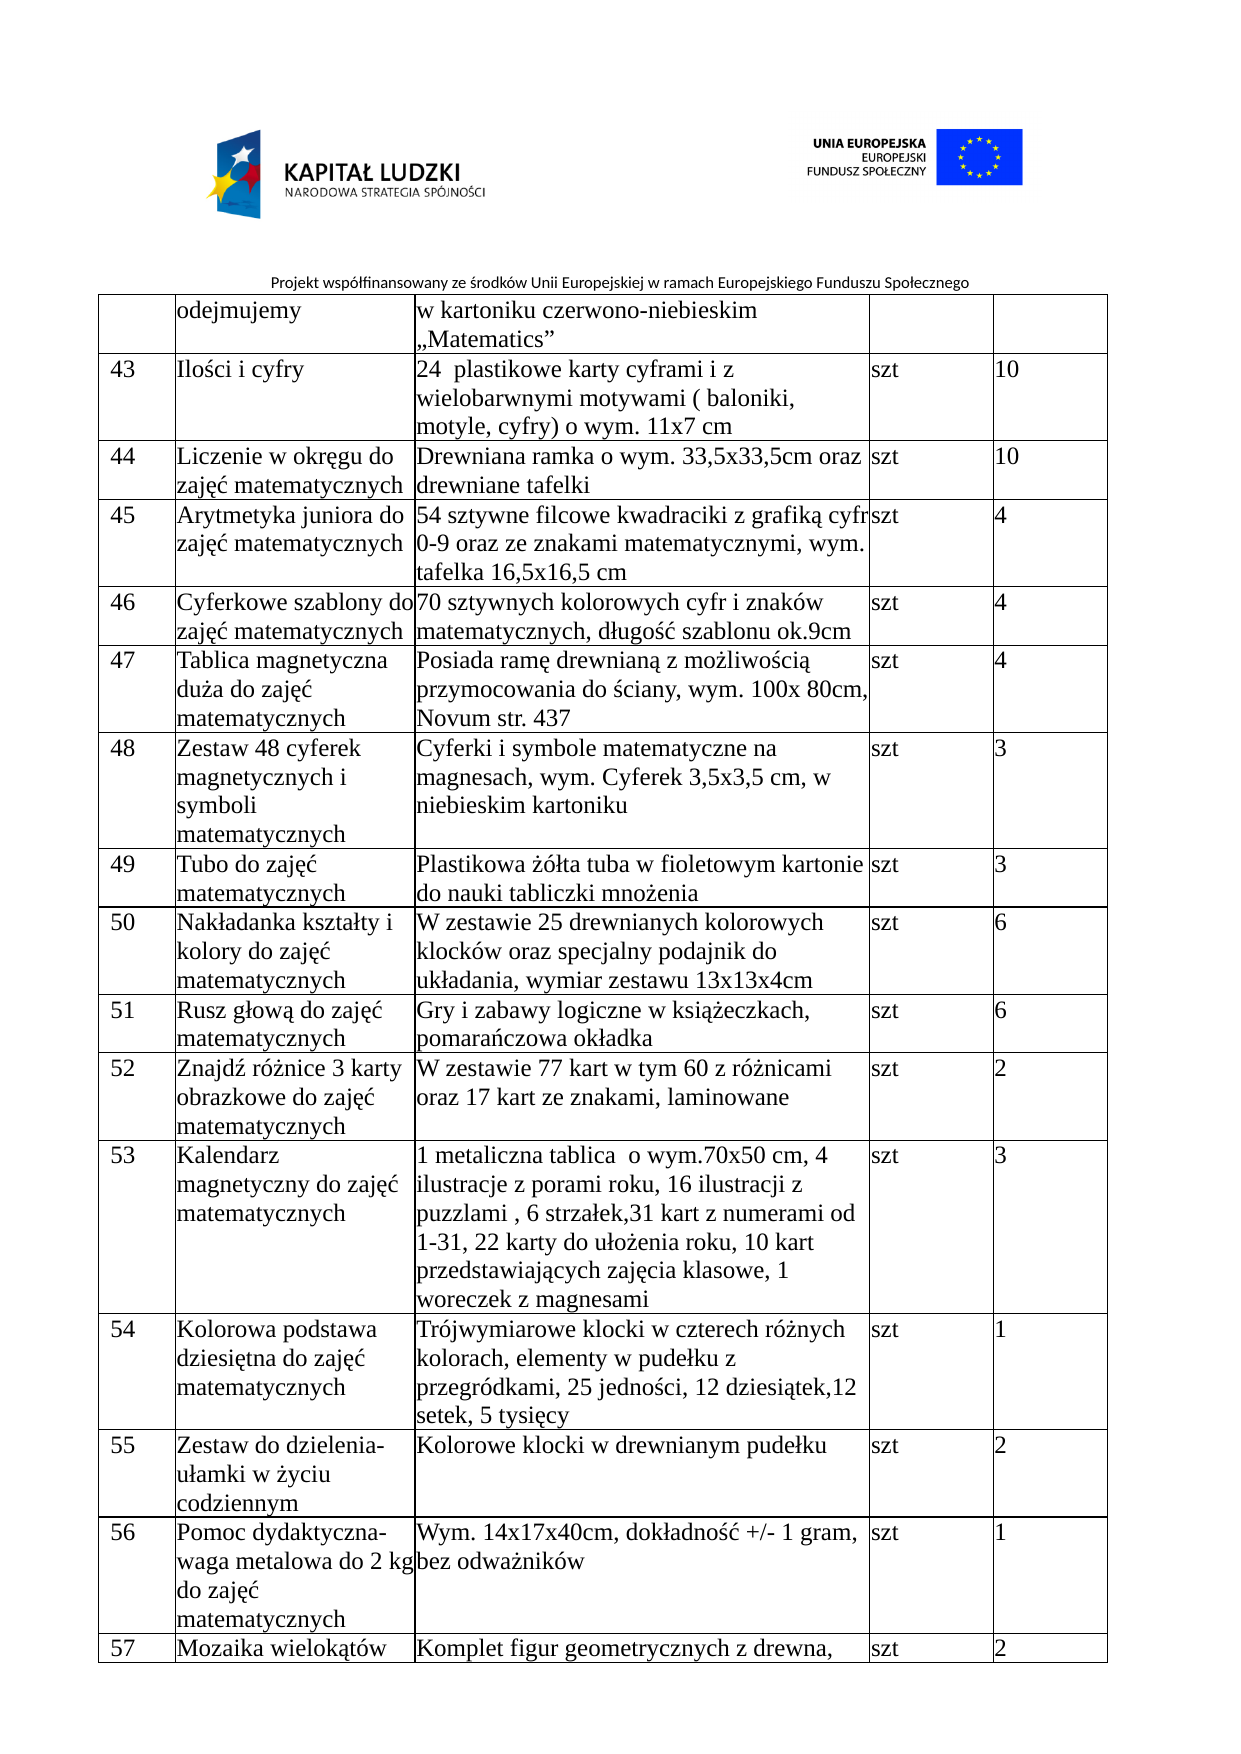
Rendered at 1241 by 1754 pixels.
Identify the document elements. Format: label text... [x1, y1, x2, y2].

table_cell 45 [99, 500, 175, 586]
table_cell Drewniana ramka o wym. 33,5x33,5cm oraz drewniane tafelki [416, 441, 869, 499]
table_cell 53 [99, 1141, 175, 1313]
table_cell 57 [99, 1634, 175, 1662]
table_cell szt [870, 1141, 993, 1313]
table_cell odejmujemy [176, 295, 414, 353]
table_cell 3 [994, 1141, 1107, 1313]
table_cell Gry i zabawy logiczne w książeczkach, pomarańczowa okładka [416, 995, 869, 1052]
table_cell Trójwymiarowe klocki w czterech różnych kolorach, elementy w pudełku z przegródkami, 25 jedności, 12 dziesiątek,12 setek, 5 tysięcy [416, 1314, 869, 1429]
table_cell 2 [994, 1053, 1107, 1139]
table_cell 46 [99, 587, 175, 644]
table_cell 4 [994, 587, 1107, 644]
table_cell w kartoniku czerwono-niebieskim „Matematics” [416, 295, 869, 353]
table_cell 49 [99, 849, 175, 906]
table_cell Zestaw 48 cyferek magnetycznych i symboli matematycznych [176, 733, 414, 848]
table_cell 1 metaliczna tablica o wym.70x50 cm, 4 ilustracje z porami roku, 16 ilustracji z puzzlami , 6 strzałek,31 kart z numerami od 1-31, 22 karty do ułożenia roku, 10 kart przedstawiających zajęcia klasowe, 1 woreczek z magnesami [416, 1141, 869, 1313]
table_cell szt [870, 354, 993, 440]
table_cell szt [870, 500, 993, 586]
table_cell [99, 295, 175, 353]
table_cell Znajdź różnice 3 karty obrazkowe do zajęć matematycznych [176, 1053, 414, 1139]
table_cell 52 [99, 1053, 175, 1139]
table_cell 6 [994, 908, 1107, 994]
table_cell [994, 295, 1107, 353]
table_cell Arytmetyka juniora do zajęć matematycznych [176, 500, 414, 586]
table_cell Kolorowe klocki w drewnianym pudełku [416, 1430, 869, 1516]
table_cell Nakładanka kształty i kolory do zajęć matematycznych [176, 908, 414, 994]
table_cell szt [870, 441, 993, 499]
table_cell 54 [99, 1314, 175, 1429]
table_cell W zestawie 25 drewnianych kolorowych klocków oraz specjalny podajnik do układania, wymiar zestawu 13x13x4cm [416, 908, 869, 994]
table_cell szt [870, 587, 993, 644]
table_cell szt [870, 995, 993, 1052]
table_cell szt [870, 733, 993, 848]
table_cell szt [870, 1053, 993, 1139]
table_cell 51 [99, 995, 175, 1052]
table_cell 3 [994, 849, 1107, 906]
table_cell 70 sztywnych kolorowych cyfr i znaków matematycznych, długość szablonu ok.9cm [416, 587, 869, 644]
table_cell Zestaw do dzielenia-ułamki w życiu codziennym [176, 1430, 414, 1516]
table_cell Rusz głową do zajęć matematycznych [176, 995, 414, 1052]
table_cell szt [870, 646, 993, 732]
table_cell Pomoc dydaktyczna-waga metalowa do 2 kg do zajęć matematycznych [176, 1518, 414, 1632]
table_cell 56 [99, 1518, 175, 1632]
table_cell 10 [994, 441, 1107, 499]
table_cell W zestawie 77 kart w tym 60 z różnicami oraz 17 kart ze znakami, laminowane [416, 1053, 869, 1139]
table_cell 43 [99, 354, 175, 440]
table_cell 2 [994, 1634, 1107, 1662]
table_cell 24 plastikowe karty cyframi i z wielobarwnymi motywami ( baloniki, motyle, cyfry) o wym. 11x7 cm [416, 354, 869, 440]
table_cell [870, 295, 993, 353]
table_cell 10 [994, 354, 1107, 440]
table_cell 50 [99, 908, 175, 994]
table_cell Kolorowa podstawa dziesiętna do zajęć matematycznych [176, 1314, 414, 1429]
table_cell 3 [994, 733, 1107, 848]
table_cell Mozaika wielokątów [176, 1634, 414, 1662]
table_cell Ilości i cyfry [176, 354, 414, 440]
table_cell 4 [994, 646, 1107, 732]
table_cell 6 [994, 995, 1107, 1052]
table_cell 1 [994, 1314, 1107, 1429]
table_cell Cyferki i symbole matematyczne na magnesach, wym. Cyferek 3,5x3,5 cm, w niebieskim kartoniku [416, 733, 869, 848]
table_cell Tablica magnetyczna duża do zajęć matematycznych [176, 646, 414, 732]
table_cell szt [870, 1430, 993, 1516]
table_cell szt [870, 908, 993, 994]
table_cell 54 sztywne filcowe kwadraciki z grafiką cyfr 0-9 oraz ze znakami matematycznymi, wym. tafelka 16,5x16,5 cm [416, 500, 869, 586]
table_cell 1 [994, 1518, 1107, 1632]
table_cell 44 [99, 441, 175, 499]
table_cell Komplet figur geometrycznych z drewna, [416, 1634, 869, 1662]
table_cell Liczenie w okręgu do zajęć matematycznych [176, 441, 414, 499]
table_cell 55 [99, 1430, 175, 1516]
table_cell Cyferkowe szablony do zajęć matematycznych [176, 587, 414, 644]
table_cell Wym. 14x17x40cm, dokładność +/- 1 gram, bez odważników [416, 1518, 869, 1632]
table_cell Posiada ramę drewnianą z możliwością przymocowania do ściany, wym. 100x 80cm, Novum str. 437 [416, 646, 869, 732]
table_cell 4 [994, 500, 1107, 586]
table_cell szt [870, 1518, 993, 1632]
table_cell szt [870, 849, 993, 906]
table_cell Kalendarz magnetyczny do zajęć matematycznych [176, 1141, 414, 1313]
table_cell 47 [99, 646, 175, 732]
table_cell 48 [99, 733, 175, 848]
table_cell Plastikowa żółta tuba w fioletowym kartonie do nauki tabliczki mnożenia [416, 849, 869, 906]
table_cell 2 [994, 1430, 1107, 1516]
table_cell szt [870, 1314, 993, 1429]
table_cell Tubo do zajęć matematycznych [176, 849, 414, 906]
table_cell szt [870, 1634, 993, 1662]
